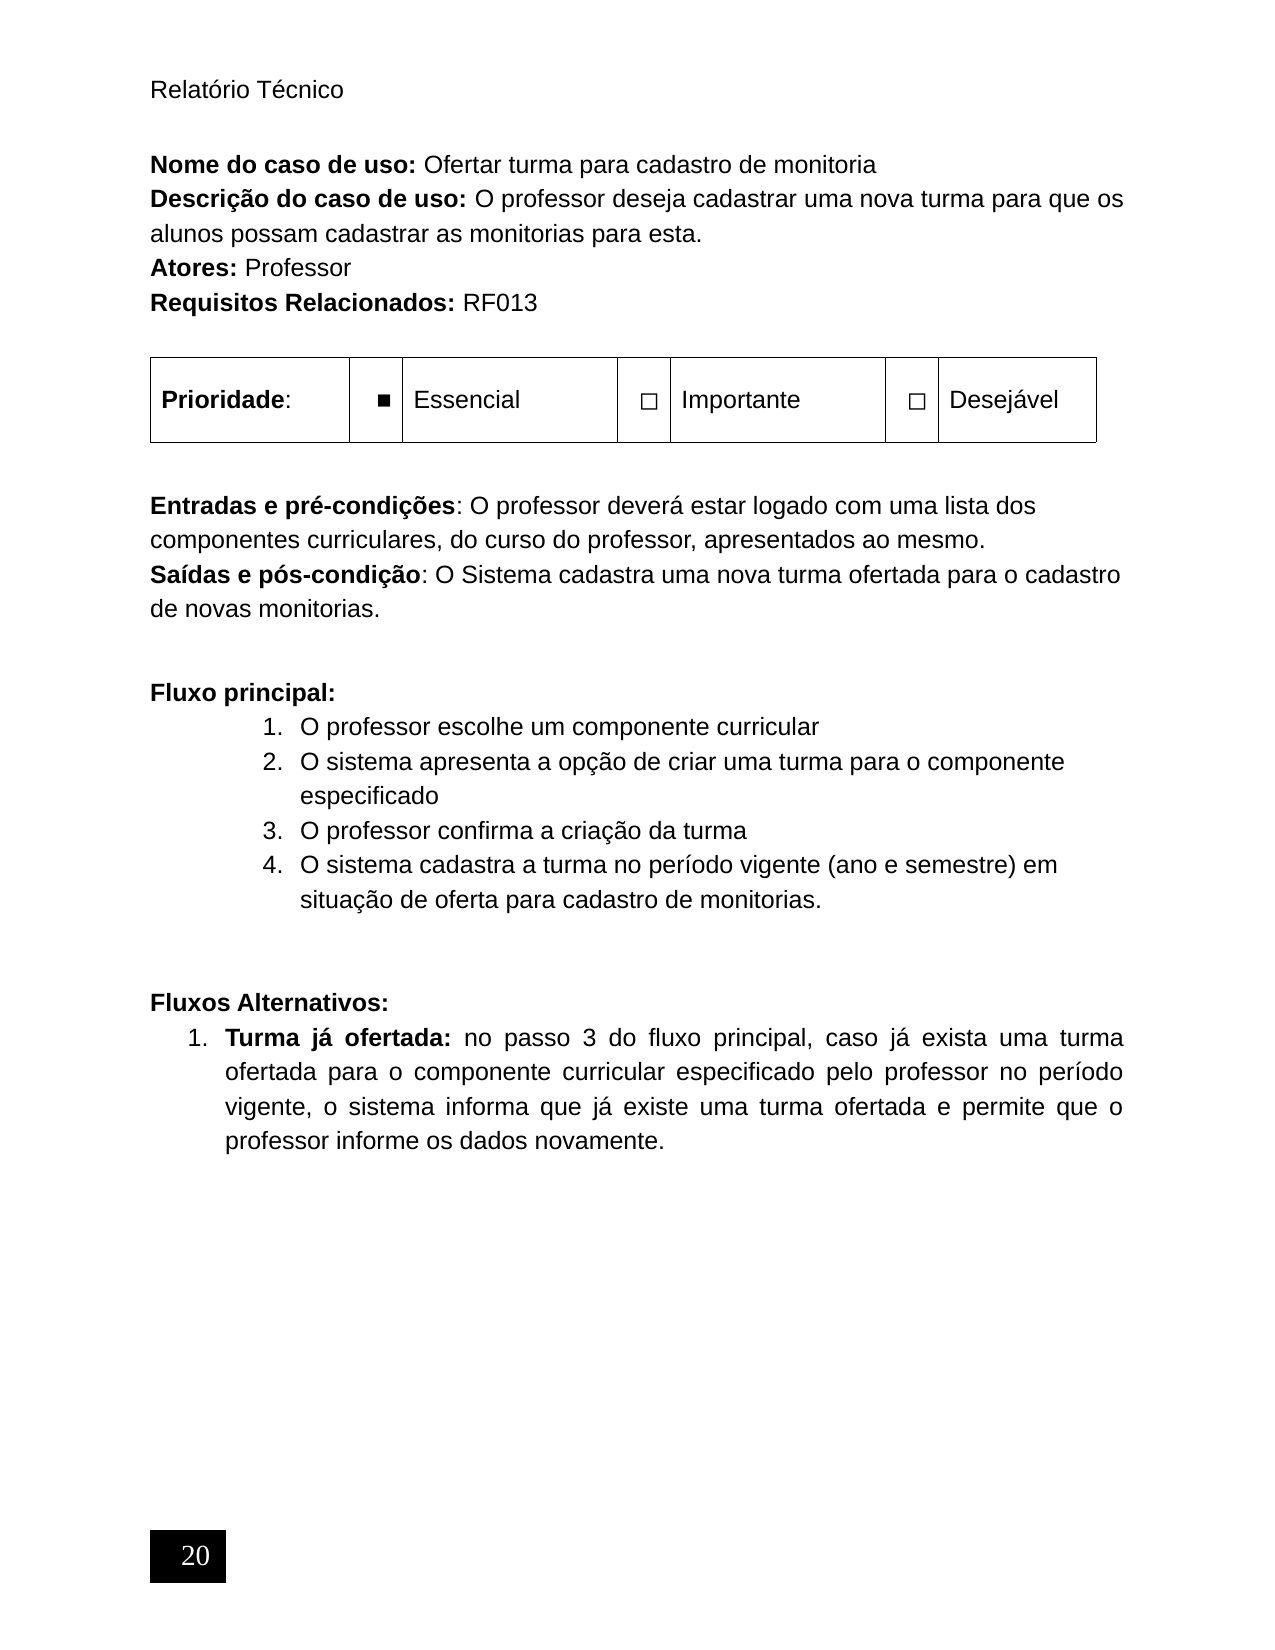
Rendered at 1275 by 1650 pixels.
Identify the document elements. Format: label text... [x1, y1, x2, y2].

table_header Essencial [403, 358, 617, 442]
table_header Importante [671, 358, 885, 442]
text Entradas e pré-condições: O professor deverá estar logado com uma lista dos componentes curriculares, do curso do professor, apresentados ao mesmo. [150, 491, 1125, 554]
table_header Desejável [939, 358, 1096, 442]
list O sistema apresenta a opção de criar uma turma para o componente especificado [262, 747, 1125, 810]
text Fluxos Alternativos: [150, 988, 1125, 1017]
table_header Prioridade: [151, 358, 349, 442]
table_header ◻ [886, 358, 938, 442]
list O professor confirma a criação da turma [262, 816, 1125, 844]
text Atores: Professor [150, 253, 1125, 282]
table_header ◻ [618, 358, 670, 442]
text Descrição do caso de uso: O professor deseja cadastrar uma nova turma para que os alunos possam cadastrar as monitorias para esta. [150, 184, 1125, 248]
table_header ■ [350, 358, 402, 442]
text Requisitos Relacionados: RF013 [150, 288, 1125, 317]
text Nome do caso de uso: Ofertar turma para cadastro de monitoria [150, 150, 1125, 179]
text Fluxo principal: [150, 678, 1125, 706]
list Turma já ofertada: no passo 3 do fluxo principal, caso já exista uma turma ofertada para o componente curricular especificado pelo professor no período vigente, o sistema informa que já existe uma turma ofertada e permite que o professor informe os dados novamente. [187, 1022, 1125, 1155]
text Saídas e pós-condição: O Sistema cadastra uma nova turma ofertada para o cadastro de novas monitorias. [150, 560, 1125, 623]
list O sistema cadastra a turma no período vigente (ano e semestre) em situação de oferta para cadastro de monitorias. [262, 850, 1125, 913]
list O professor escolhe um componente curricular [262, 712, 1125, 741]
